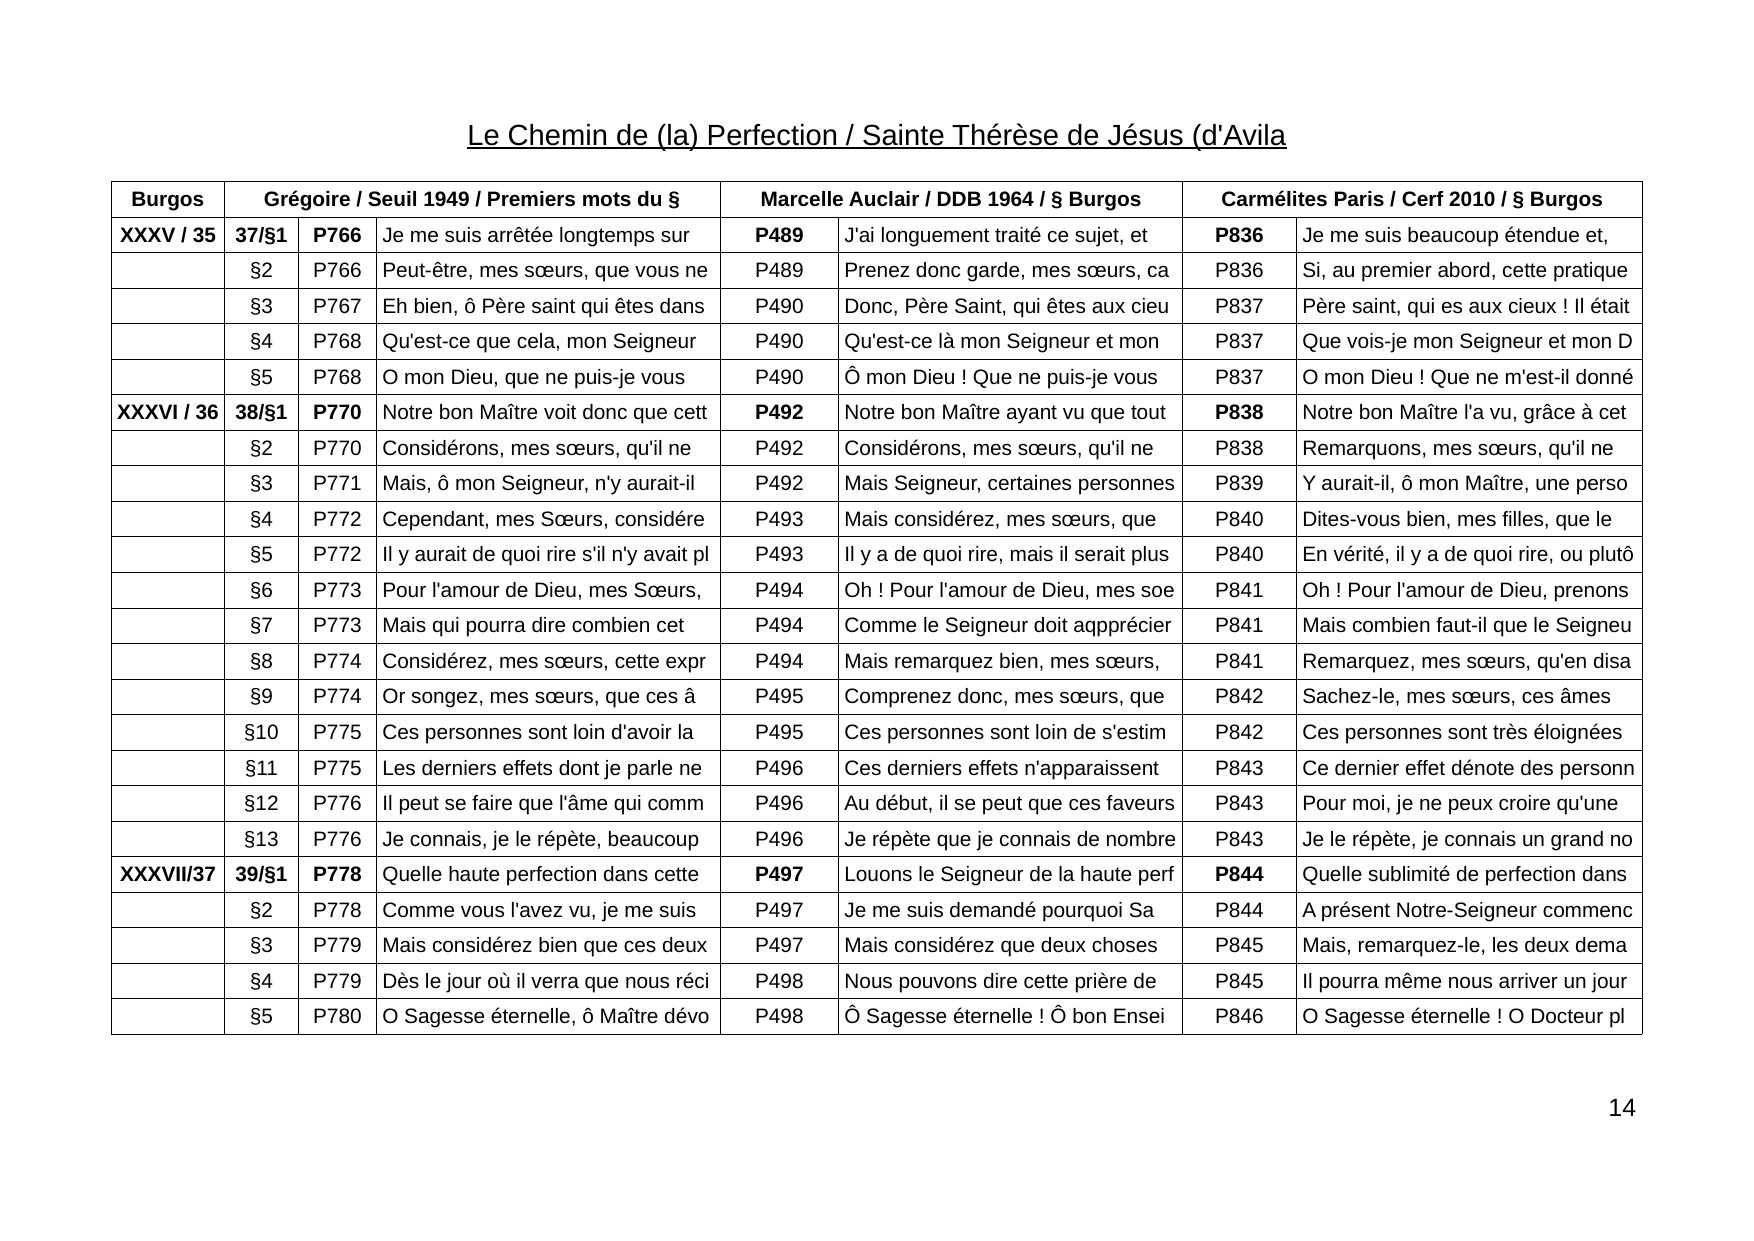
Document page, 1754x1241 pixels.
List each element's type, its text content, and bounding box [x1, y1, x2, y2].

table_cell P490 [721, 324, 838, 359]
table_cell 37/§1 [225, 218, 298, 252]
table_cell Au début, il se peut que ces faveurs [839, 786, 1182, 821]
table_cell Notre bon Maître voit donc que cett [377, 395, 720, 430]
table_cell P773 [299, 573, 376, 607]
table_cell P840 [1183, 502, 1296, 536]
table_cell Je connais, je le répète, beaucoup [377, 822, 720, 856]
table_cell §12 [225, 786, 298, 821]
table_cell [112, 751, 224, 785]
table_cell [112, 573, 224, 607]
table_cell P773 [299, 609, 376, 643]
table_cell Prenez donc garde, mes sœurs, ca [839, 253, 1182, 288]
table_cell P838 [1183, 395, 1296, 430]
table_cell [112, 964, 224, 998]
table_cell §5 [225, 999, 298, 1034]
table_cell [112, 999, 224, 1034]
table_cell J'ai longuement traité ce sujet, et [839, 218, 1182, 252]
table_cell [112, 431, 224, 465]
table_cell XXXV / 35 [112, 218, 224, 252]
table_cell P843 [1183, 786, 1296, 821]
table_cell Ces derniers effets n'apparaissent [839, 751, 1182, 785]
table_cell [112, 680, 224, 714]
table_cell Ces personnes sont loin de s'estim [839, 715, 1182, 749]
table_cell O mon Dieu, que ne puis-je vous [377, 360, 720, 394]
table_cell P839 [1183, 466, 1296, 501]
table_cell [112, 786, 224, 821]
table_cell P845 [1183, 928, 1296, 963]
table_cell P497 [721, 857, 838, 892]
table_cell P766 [299, 218, 376, 252]
table_cell Louons le Seigneur de la haute perf [839, 857, 1182, 892]
table_cell Dites-vous bien, mes filles, que le [1297, 502, 1642, 536]
table_cell P841 [1183, 609, 1296, 643]
table_cell Eh bien, ô Père saint qui êtes dans [377, 289, 720, 323]
table_cell [112, 928, 224, 963]
table_cell Pour moi, je ne peux croire qu'une [1297, 786, 1642, 821]
table_cell Quelle haute perfection dans cette [377, 857, 720, 892]
table_cell Je me suis beaucoup étendue et, [1297, 218, 1642, 252]
table_cell §2 [225, 253, 298, 288]
table_cell P492 [721, 395, 838, 430]
table_cell §11 [225, 751, 298, 785]
table_cell Mais qui pourra dire combien cet [377, 609, 720, 643]
table_cell §3 [225, 466, 298, 501]
table_cell §6 [225, 573, 298, 607]
table_cell §5 [225, 537, 298, 572]
table_cell Or songez, mes sœurs, que ces â [377, 680, 720, 714]
table_cell P774 [299, 680, 376, 714]
table_cell P768 [299, 360, 376, 394]
table_cell P842 [1183, 715, 1296, 749]
table_cell P780 [299, 999, 376, 1034]
table_cell Cependant, mes Sœurs, considére [377, 502, 720, 536]
table_cell P493 [721, 502, 838, 536]
table_cell Oh ! Pour l'amour de Dieu, prenons [1297, 573, 1642, 607]
table_cell P494 [721, 644, 838, 678]
table_cell [112, 466, 224, 501]
table_cell Mais, remarquez-le, les deux dema [1297, 928, 1642, 963]
table_cell Comme vous l'avez vu, je me suis [377, 893, 720, 927]
table_cell P492 [721, 466, 838, 501]
table_cell Sachez-le, mes sœurs, ces âmes [1297, 680, 1642, 714]
table_cell Remarquez, mes sœurs, qu'en disa [1297, 644, 1642, 678]
table_cell Burgos [112, 182, 224, 217]
table_cell P496 [721, 822, 838, 856]
table_cell P840 [1183, 537, 1296, 572]
table_cell En vérité, il y a de quoi rire, ou plutô [1297, 537, 1642, 572]
table_cell [112, 360, 224, 394]
table_cell [112, 289, 224, 323]
table_cell P770 [299, 431, 376, 465]
table_cell Grégoire / Seuil 1949 / Premiers mots du § [225, 182, 720, 217]
table_cell P846 [1183, 999, 1296, 1034]
table_cell P843 [1183, 751, 1296, 785]
table_cell P837 [1183, 360, 1296, 394]
table_cell Carmélites Paris / Cerf 2010 / § Burgos [1183, 182, 1642, 217]
table_cell Mais remarquez bien, mes sœurs, [839, 644, 1182, 678]
table_cell 39/§1 [225, 857, 298, 892]
table_cell P837 [1183, 289, 1296, 323]
table_cell Ces personnes sont loin d'avoir la [377, 715, 720, 749]
table_cell O Sagesse éternelle, ô Maître dévo [377, 999, 720, 1034]
table_cell Père saint, qui es aux cieux ! Il était [1297, 289, 1642, 323]
table_cell §3 [225, 928, 298, 963]
table_cell P776 [299, 822, 376, 856]
table_cell Il pourra même nous arriver un jour [1297, 964, 1642, 998]
table_cell Les derniers effets dont je parle ne [377, 751, 720, 785]
table_cell Marcelle Auclair / DDB 1964 / § Burgos [721, 182, 1182, 217]
table_cell Pour l'amour de Dieu, mes Sœurs, [377, 573, 720, 607]
table_cell Dès le jour où il verra que nous réci [377, 964, 720, 998]
table_cell §13 [225, 822, 298, 856]
table_cell P498 [721, 999, 838, 1034]
table_cell Oh ! Pour l'amour de Dieu, mes soe [839, 573, 1182, 607]
table_cell P497 [721, 928, 838, 963]
table_cell [112, 537, 224, 572]
table_cell 38/§1 [225, 395, 298, 430]
table_cell P494 [721, 609, 838, 643]
table_cell Ô Sagesse éternelle ! Ô bon Ensei [839, 999, 1182, 1034]
table_cell P779 [299, 928, 376, 963]
table_cell Y aurait-il, ô mon Maître, une perso [1297, 466, 1642, 501]
table_cell P842 [1183, 680, 1296, 714]
table_cell P845 [1183, 964, 1296, 998]
table_cell §4 [225, 964, 298, 998]
table_cell Mais considérez, mes sœurs, que [839, 502, 1182, 536]
table_cell P496 [721, 751, 838, 785]
table_cell §9 [225, 680, 298, 714]
table_cell P497 [721, 893, 838, 927]
table_cell §3 [225, 289, 298, 323]
table_cell P495 [721, 715, 838, 749]
table_cell P778 [299, 857, 376, 892]
table_cell P836 [1183, 253, 1296, 288]
table_cell Donc, Père Saint, qui êtes aux cieu [839, 289, 1182, 323]
table_cell P837 [1183, 324, 1296, 359]
table_cell P843 [1183, 822, 1296, 856]
table_cell P778 [299, 893, 376, 927]
table_cell P490 [721, 289, 838, 323]
table_cell P766 [299, 253, 376, 288]
table_cell Que vois-je mon Seigneur et mon D [1297, 324, 1642, 359]
table_cell A présent Notre-Seigneur commenc [1297, 893, 1642, 927]
table_cell Mais Seigneur, certaines personnes [839, 466, 1182, 501]
table_cell Ce dernier effet dénote des personn [1297, 751, 1642, 785]
table_cell Il peut se faire que l'âme qui comm [377, 786, 720, 821]
table_cell §7 [225, 609, 298, 643]
table_cell Remarquons, mes sœurs, qu'il ne [1297, 431, 1642, 465]
table_cell Peut-être, mes sœurs, que vous ne [377, 253, 720, 288]
table_cell [112, 822, 224, 856]
table_cell P844 [1183, 857, 1296, 892]
table_cell [112, 609, 224, 643]
table_cell Considérons, mes sœurs, qu'il ne [839, 431, 1182, 465]
table_cell P489 [721, 253, 838, 288]
table_cell Notre bon Maître l'a vu, grâce à cet [1297, 395, 1642, 430]
table_cell Notre bon Maître ayant vu que tout [839, 395, 1182, 430]
table_cell [112, 715, 224, 749]
table_cell P494 [721, 573, 838, 607]
table_cell Qu'est-ce là mon Seigneur et mon [839, 324, 1182, 359]
table_cell P495 [721, 680, 838, 714]
table_cell Quelle sublimité de perfection dans [1297, 857, 1642, 892]
table_cell P771 [299, 466, 376, 501]
table_cell [112, 644, 224, 678]
table_cell P498 [721, 964, 838, 998]
table_cell §4 [225, 324, 298, 359]
table_cell Nous pouvons dire cette prière de [839, 964, 1182, 998]
table_cell Il y aurait de quoi rire s'il n'y avait pl [377, 537, 720, 572]
table_cell Il y a de quoi rire, mais il serait plus [839, 537, 1182, 572]
table_cell §5 [225, 360, 298, 394]
table_cell Mais combien faut-il que le Seigneu [1297, 609, 1642, 643]
table_cell [112, 502, 224, 536]
table_cell P776 [299, 786, 376, 821]
table_cell Je me suis demandé pourquoi Sa [839, 893, 1182, 927]
table_cell P768 [299, 324, 376, 359]
table_cell P496 [721, 786, 838, 821]
table_cell §2 [225, 431, 298, 465]
table_cell P775 [299, 715, 376, 749]
table_cell Ô mon Dieu ! Que ne puis-je vous [839, 360, 1182, 394]
table_cell Je le répète, je connais un grand no [1297, 822, 1642, 856]
table_cell P492 [721, 431, 838, 465]
table_cell §4 [225, 502, 298, 536]
table_cell P489 [721, 218, 838, 252]
table_cell §10 [225, 715, 298, 749]
table_cell Si, au premier abord, cette pratique [1297, 253, 1642, 288]
table_cell O Sagesse éternelle ! O Docteur pl [1297, 999, 1642, 1034]
table_cell Ces personnes sont très éloignées [1297, 715, 1642, 749]
table_cell Mais considérez bien que ces deux [377, 928, 720, 963]
table_cell P779 [299, 964, 376, 998]
table_cell P841 [1183, 644, 1296, 678]
table_cell P767 [299, 289, 376, 323]
table_cell §8 [225, 644, 298, 678]
table_cell P775 [299, 751, 376, 785]
table_cell [112, 253, 224, 288]
table_cell XXXVII/37 [112, 857, 224, 892]
table_cell XXXVI / 36 [112, 395, 224, 430]
table_cell P493 [721, 537, 838, 572]
table_cell Mais considérez que deux choses [839, 928, 1182, 963]
table_cell P838 [1183, 431, 1296, 465]
table_cell Considérez, mes sœurs, cette expr [377, 644, 720, 678]
table_cell Je répète que je connais de nombre [839, 822, 1182, 856]
table_cell §2 [225, 893, 298, 927]
table_cell Comprenez donc, mes sœurs, que [839, 680, 1182, 714]
table_cell [112, 893, 224, 927]
table_cell P772 [299, 502, 376, 536]
table_cell P836 [1183, 218, 1296, 252]
table_cell P490 [721, 360, 838, 394]
table_cell Comme le Seigneur doit aqpprécier [839, 609, 1182, 643]
table_cell Je me suis arrêtée longtemps sur [377, 218, 720, 252]
table_cell Mais, ô mon Seigneur, n'y aurait-il [377, 466, 720, 501]
table_cell P774 [299, 644, 376, 678]
table_cell P841 [1183, 573, 1296, 607]
table_cell Considérons, mes sœurs, qu'il ne [377, 431, 720, 465]
table_cell [112, 324, 224, 359]
table_cell P772 [299, 537, 376, 572]
table_cell O mon Dieu ! Que ne m'est-il donné [1297, 360, 1642, 394]
table_cell P770 [299, 395, 376, 430]
table_cell P844 [1183, 893, 1296, 927]
table_cell Qu'est-ce que cela, mon Seigneur [377, 324, 720, 359]
